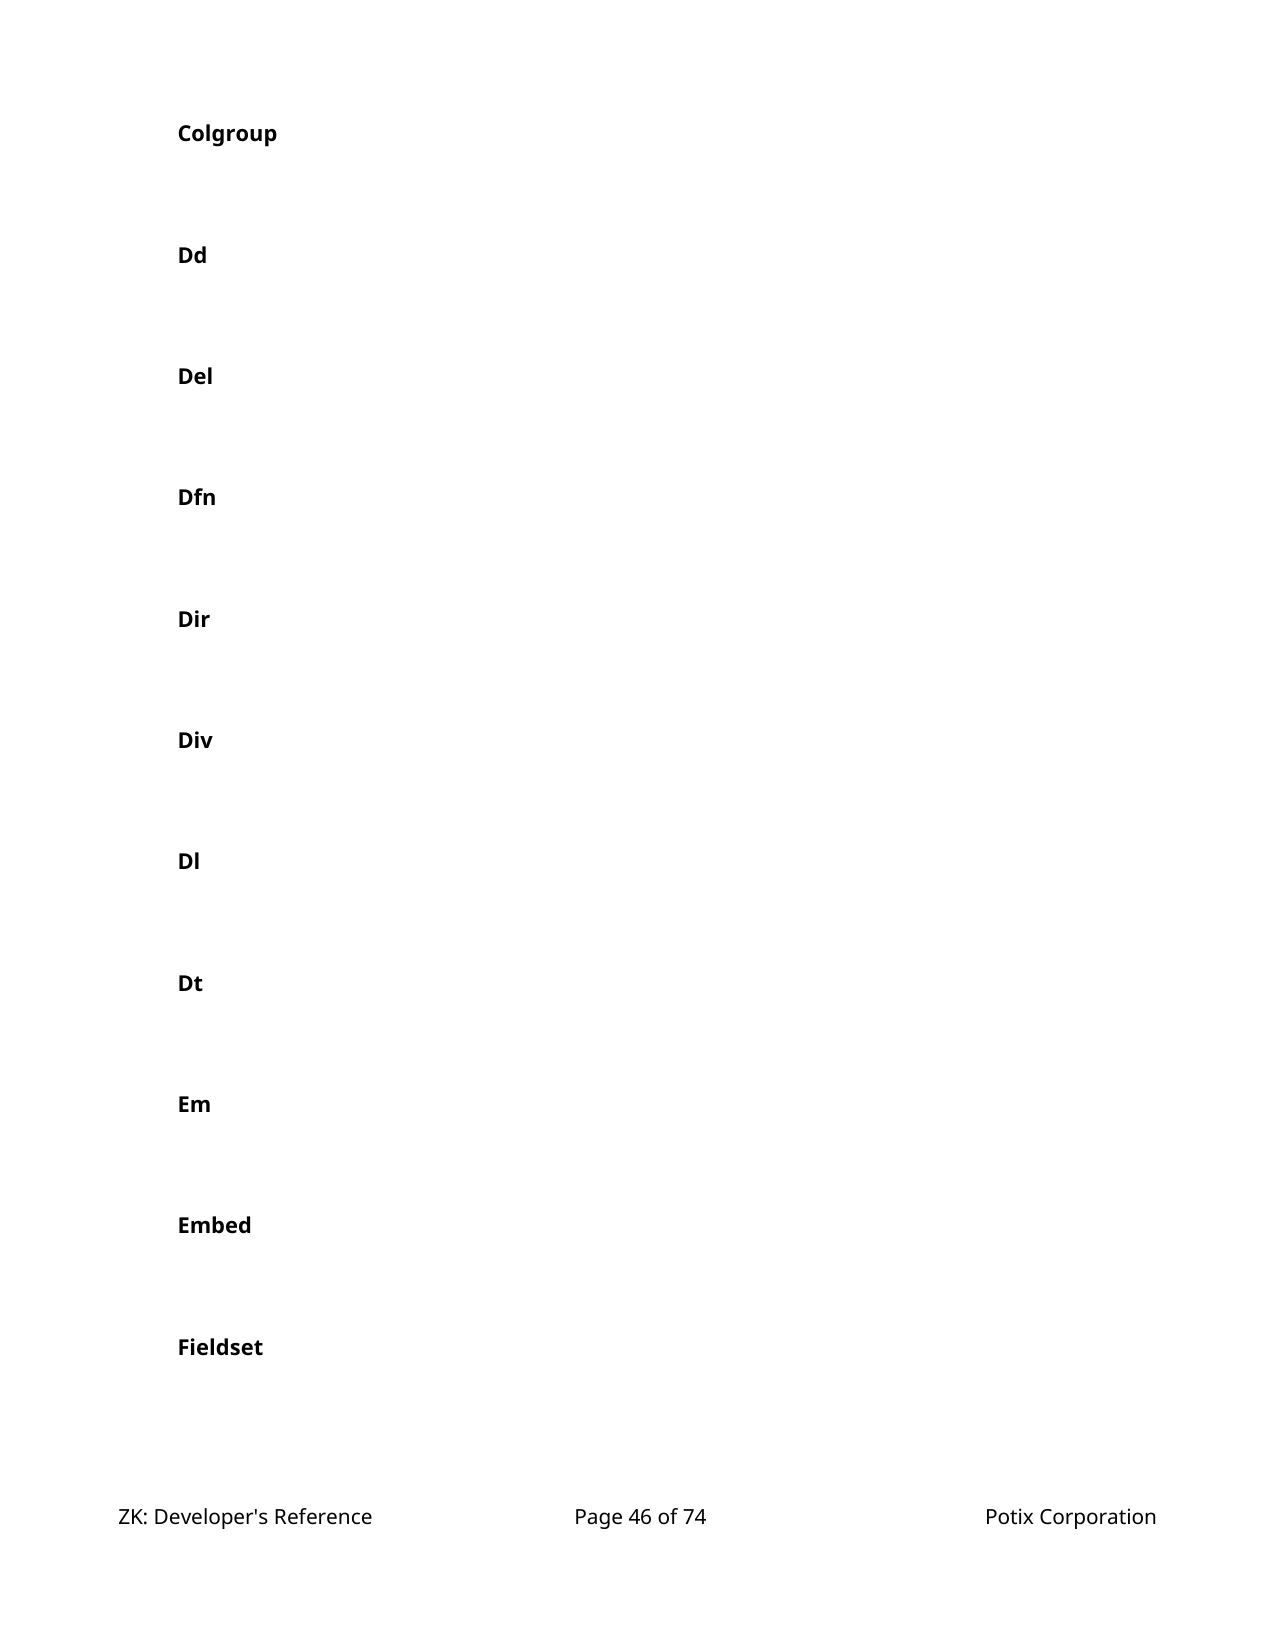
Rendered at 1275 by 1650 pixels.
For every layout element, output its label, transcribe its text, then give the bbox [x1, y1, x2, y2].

subtitle Colgroup [177, 118, 1157, 148]
subtitle Dd [177, 239, 1157, 269]
subtitle Dl [177, 846, 1157, 876]
subtitle Embed [177, 1210, 1157, 1240]
subtitle Dir [177, 603, 1157, 633]
subtitle Div [177, 725, 1157, 755]
subtitle Dt [177, 968, 1157, 998]
subtitle Dfn [177, 482, 1157, 512]
subtitle Fieldset [177, 1332, 1157, 1362]
subtitle Em [177, 1089, 1157, 1119]
subtitle Del [177, 361, 1157, 391]
